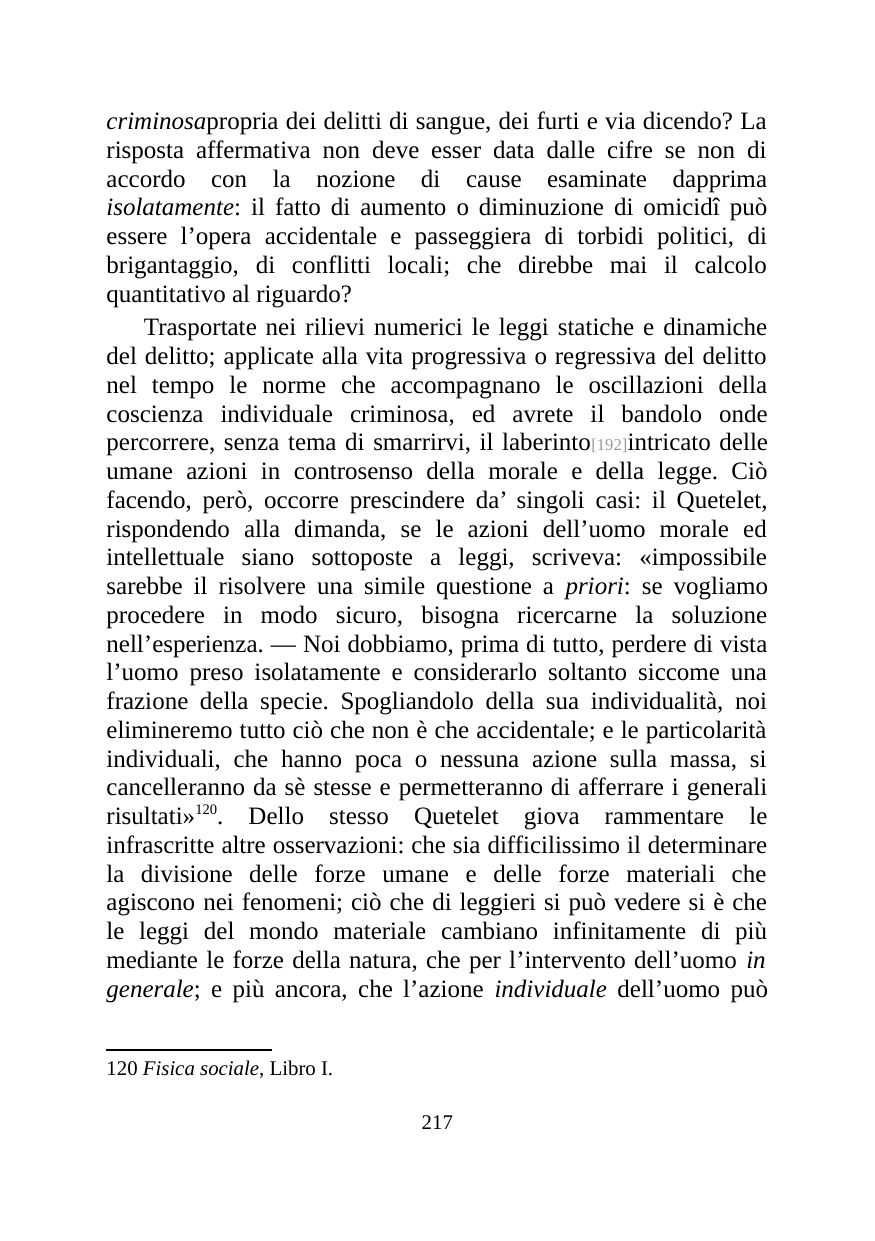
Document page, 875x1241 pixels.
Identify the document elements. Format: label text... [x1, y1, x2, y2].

text Fisica sociale, Libro I. [106, 1056, 768, 1080]
text Trasportate nei rilievi numerici le leggi statiche e dinamiche del delitto; applicate alla vita progressiva o regressiva del delitto nel tempo le norme che accompagnano le oscillazioni della coscienza individuale criminosa, ed avrete il bandolo onde percorrere, senza tema di smarrirvi, il laberinto[192]intricato delle umane azioni in controsenso della morale e della legge. Ciò facendo, però, occorre prescindere da’ singoli casi: il Quetelet, rispondendo alla dimanda, se le azioni dell’uomo morale ed intellettuale siano sottoposte a leggi, scriveva: «impossibile sarebbe il risolvere una simile questione a priori: se vogliamo procedere in modo sicuro, bisogna ricercarne la soluzione nell’esperienza. ― Noi dobbiamo, prima di tutto, perdere di vista l’uomo preso isolatamente e considerarlo soltanto siccome una frazione della specie. Spogliandolo della sua individualità, noi elimineremo tutto ciò che non è che accidentale; e le particolarità individuali, che hanno poca o nessuna azione sulla massa, si cancelleranno da sè stesse e permetteranno di afferrare i generali risultati». Dello stesso Quetelet giova rammentare le infrascritte altre osservazioni: che sia difficilissimo il determinare la divisione delle forze umane e delle forze materiali che agiscono nei fenomeni; ciò che di leggieri si può vedere si è che le leggi del mondo materiale cambiano infinitamente di più mediante le forze della natura, che per l’intervento dell’uomo in generale; e più ancora, che l’azione individuale dell’uomo può [106, 312, 768, 1002]
text criminosapropria dei delitti di sangue, dei furti e via dicendo? La risposta affermativa non deve esser data dalle cifre se non di accordo con la nozione di cause esaminate dapprima isolatamente: il fatto di aumento o diminuzione di omicidî può essere l’opera accidentale e passeggiera di torbidi politici, di brigantaggio, di conflitti locali; che direbbe mai il calcolo quantitativo al riguardo? [106, 106, 768, 307]
